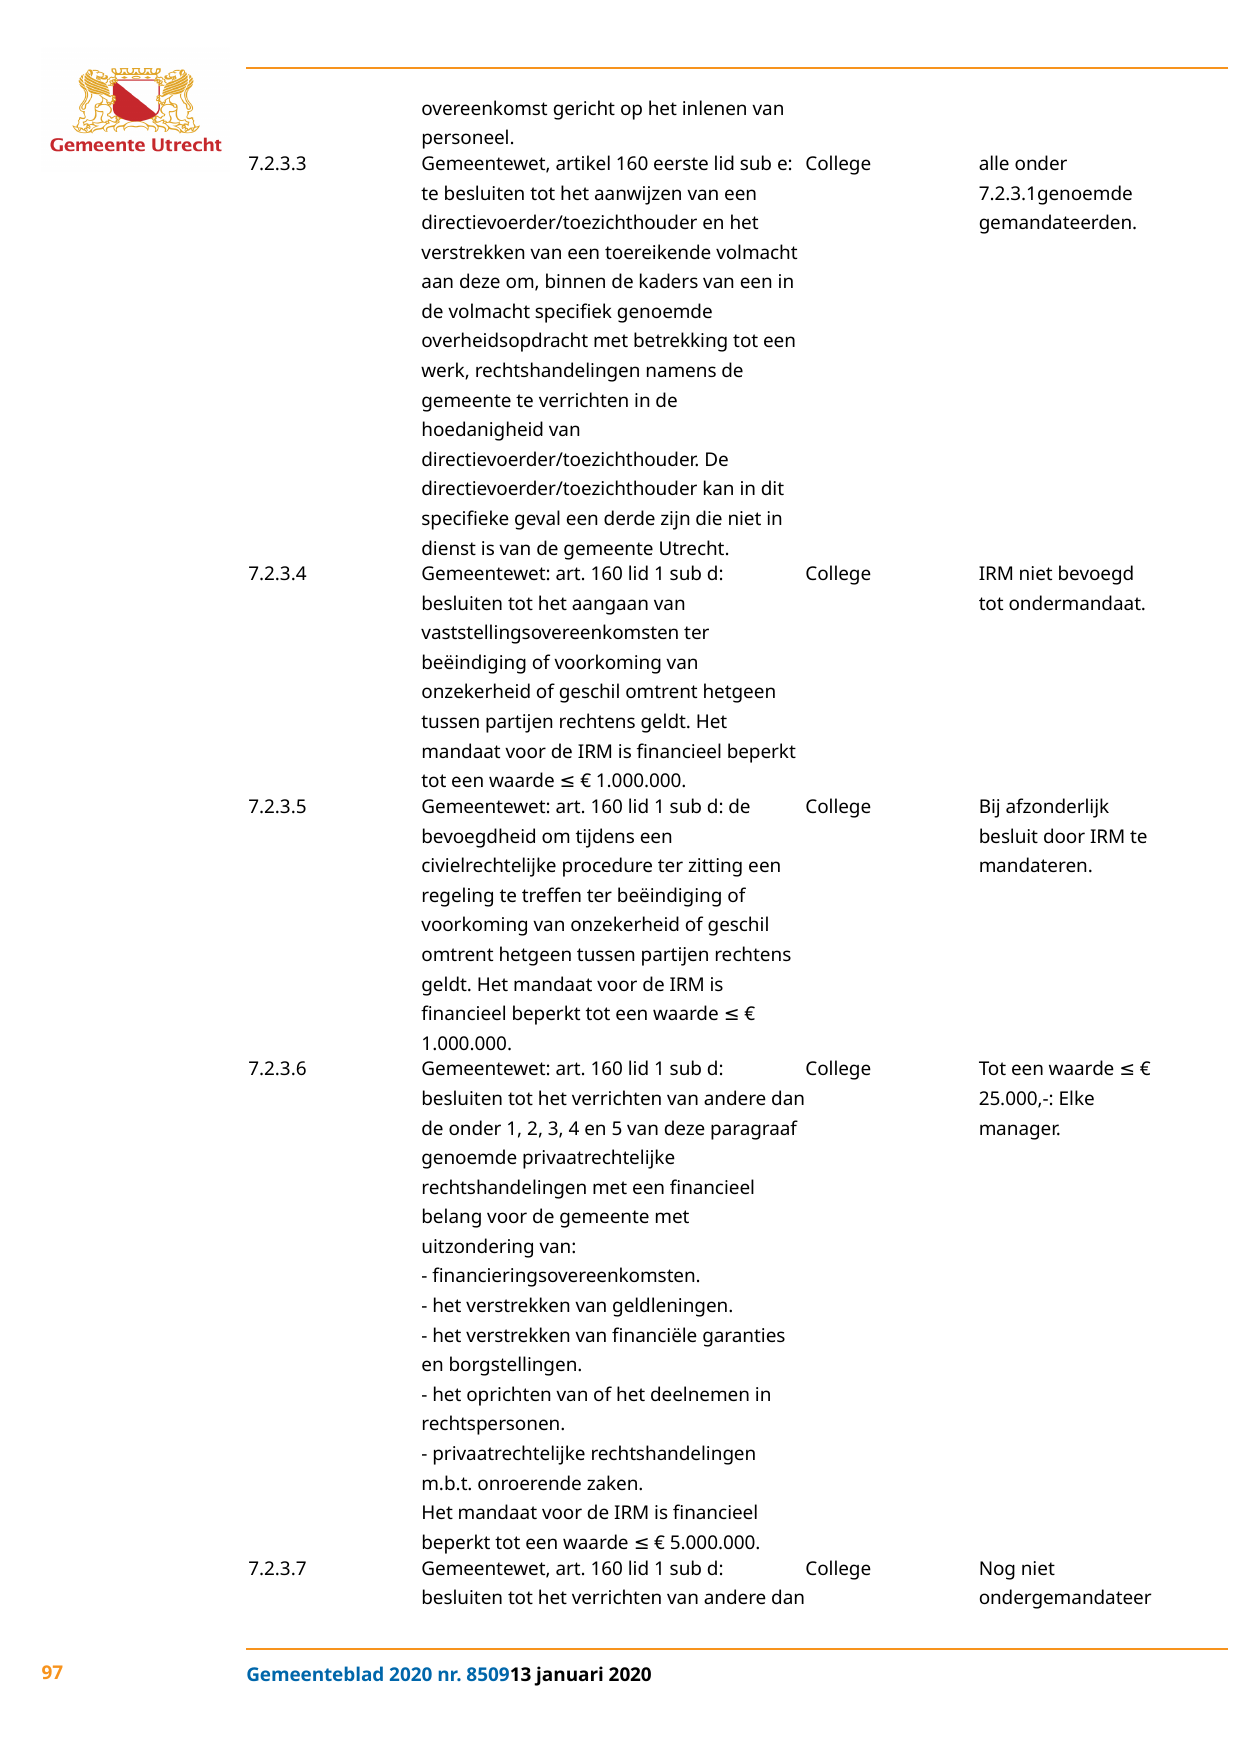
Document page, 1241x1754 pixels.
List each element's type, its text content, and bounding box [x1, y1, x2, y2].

table_cell overeenkomst gericht op het inlenen van personeel. [421, 95, 805, 150]
table_cell College [805, 560, 978, 793]
table_cell [805, 95, 978, 150]
table_cell [248, 95, 421, 150]
table_cell College [805, 1555, 978, 1610]
table_cell 7.2.3.5 [248, 793, 421, 1056]
table_cell Bij afzonderlijk besluit door IRM te mandateren. [979, 793, 1152, 1056]
table_cell [979, 95, 1152, 150]
table_cell College [805, 793, 978, 1056]
picture [41, 47, 231, 172]
table_cell Gemeentewet: art. 160 lid 1 sub d: besluiten tot het verrichten van andere dan de onder 1, 2, 3, 4 en 5 van deze paragraaf genoemde privaatrechtelijke rechtshandelingen met een financieel belang voor de gemeente met uitzondering van: - financieringsovereenkomsten. - het verstrekken van geldleningen. - het verstrekken van financiële garanties en borgstellingen. - het oprichten van of het deelnemen in rechtspersonen. - privaatrechtelijke rechtshandelingen m.b.t. onroerende zaken. Het mandaat voor de IRM is financieel beperkt tot een waarde ≤ € 5.000.000. [421, 1056, 805, 1555]
table_cell Nog niet ondergemandateer [979, 1555, 1152, 1610]
table_cell 7.2.3.7 [248, 1555, 421, 1610]
table_cell IRM niet bevoegd tot ondermandaat. [979, 560, 1152, 793]
table_cell Tot een waarde ≤ € 25.000,-: Elke manager. [979, 1056, 1152, 1555]
table_cell Gemeentewet: art. 160 lid 1 sub d: besluiten tot het aangaan van vaststellingsovereenkomsten ter beëindiging of voorkoming van onzekerheid of geschil omtrent hetgeen tussen partijen rechtens geldt. Het mandaat voor de IRM is financieel beperkt tot een waarde ≤ € 1.000.000. [421, 560, 805, 793]
table_cell 7.2.3.4 [248, 560, 421, 793]
table_cell 7.2.3.6 [248, 1056, 421, 1555]
table_cell Gemeentewet: art. 160 lid 1 sub d: de bevoegdheid om tijdens een civielrechtelijke procedure ter zitting een regeling te treffen ter beëindiging of voorkoming van onzekerheid of geschil omtrent hetgeen tussen partijen rechtens geldt. Het mandaat voor de IRM is financieel beperkt tot een waarde ≤ € 1.000.000. [421, 793, 805, 1056]
table_cell College [805, 1056, 978, 1555]
table_cell Gemeentewet, artikel 160 eerste lid sub e: te besluiten tot het aanwijzen van een directievoerder/toezichthouder en het verstrekken van een toereikende volmacht aan deze om, binnen de kaders van een in de volmacht specifiek genoemde overheidsopdracht met betrekking tot een werk, rechtshandelingen namens de gemeente te verrichten in de hoedanigheid van directievoerder/toezichthouder. De directievoerder/toezichthouder kan in dit specifieke geval een derde zijn die niet in dienst is van de gemeente Utrecht. [421, 150, 805, 560]
table_cell 7.2.3.3 [248, 150, 421, 560]
table_cell alle onder 7.2.3.1genoemde gemandateerden. [979, 150, 1152, 560]
table_cell College [805, 150, 978, 560]
table_cell Gemeentewet, art. 160 lid 1 sub d: besluiten tot het verrichten van andere dan [421, 1555, 805, 1610]
